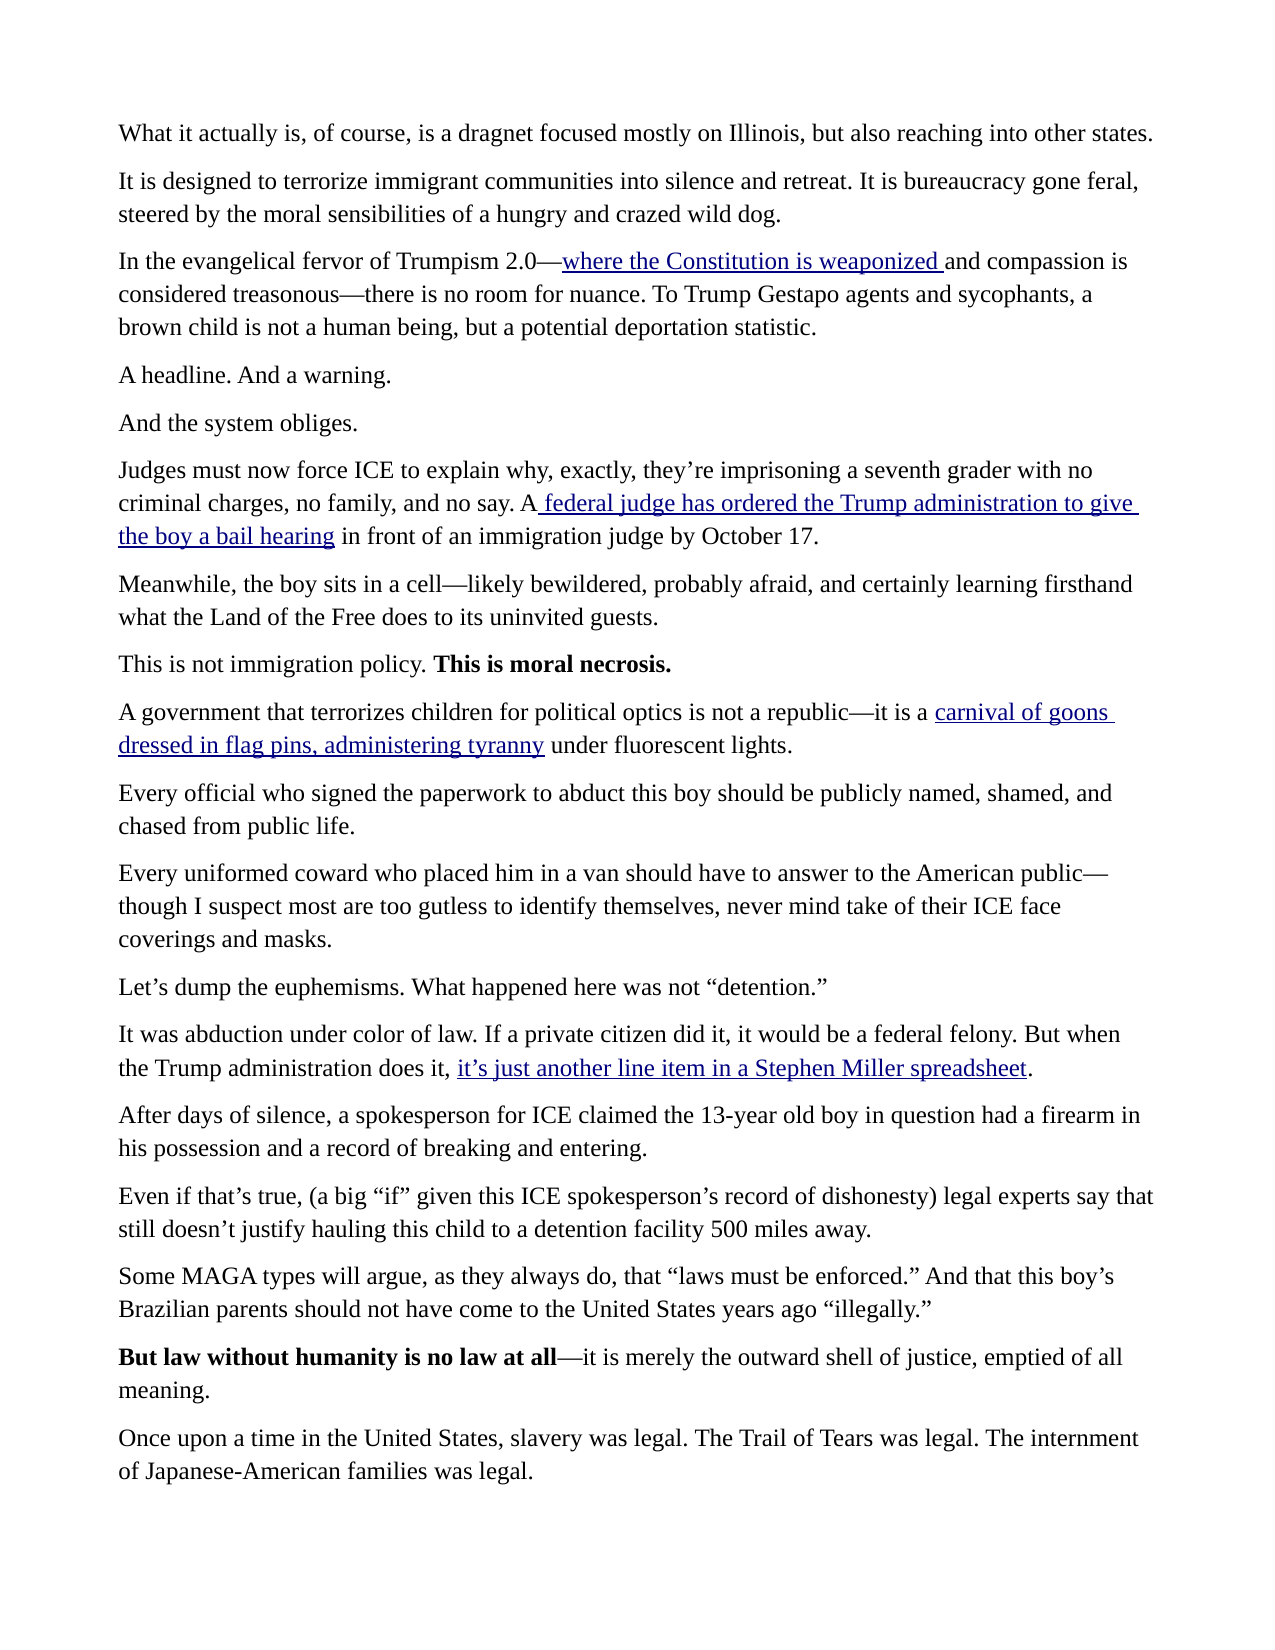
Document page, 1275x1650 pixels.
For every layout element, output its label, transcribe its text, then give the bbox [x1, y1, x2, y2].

text Judges must now force ICE to explain why, exactly, they’re imprisoning a seventh grader with no criminal charges, no family, and no say. A federal judge has ordered the Trump administration to give the boy a bail hearing in front of an immigration judge by October 17. [118, 455, 1157, 550]
text Every uniformed coward who placed him in a van should have to answer to the American public—though I suspect most are too gutless to identify themselves, never mind take of their ICE face coverings and masks. [118, 858, 1157, 953]
text What it actually is, of course, is a dragnet focused mostly on Illinois, but also reaching into other states. [118, 118, 1157, 147]
text But law without humanity is no law at all—it is merely the outward shell of justice, emptied of all meaning. [118, 1342, 1157, 1404]
text A headline. And a warning. [118, 360, 1157, 389]
text It is designed to terrorize immigrant communities into silence and retreat. It is bureaucracy gone feral, steered by the moral sensibilities of a hungry and crazed wild dog. [118, 166, 1157, 227]
text A government that terrorizes children for political optics is not a republic—it is a carnival of goons dressed in flag pins, administering tyranny under fluorescent lights. [118, 697, 1157, 759]
text Let’s dump the euphemisms. What happened here was not “detention.” [118, 972, 1157, 1001]
text And the system obliges. [118, 408, 1157, 436]
text Even if that’s true, (a big “if” given this ICE spokesperson’s record of dishonesty) legal experts say that still doesn’t justify hauling this child to a detention facility 500 miles away. [118, 1181, 1157, 1243]
text In the evangelical fervor of Trumpism 2.0—where the Constitution is weaponized and compassion is considered treasonous—there is no room for nuance. To Trump Gestapo agents and sycophants, a brown child is not a human being, but a potential deportation statistic. [118, 246, 1157, 341]
text Every official who signed the paperwork to abduct this boy should be publicly named, shamed, and chased from public life. [118, 778, 1157, 839]
text Once upon a time in the United States, slavery was legal. The Trail of Tears was legal. The internment of Japanese-American families was legal. [118, 1423, 1157, 1484]
text Meanwhile, the boy sits in a cell—likely bewildered, probably afraid, and certainly learning firsthand what the Land of the Free does to its uninvited guests. [118, 569, 1157, 631]
text Some MAGA types will argue, as they always do, that “laws must be enforced.” And that this boy’s Brazilian parents should not have come to the United States years ago “illegally.” [118, 1261, 1157, 1323]
text This is not immigration policy. This is moral necrosis. [118, 649, 1157, 678]
text It was abduction under color of law. If a private citizen did it, it would be a federal felony. But when the Trump administration does it, it’s just another line item in a Stephen Miller spreadsheet. [118, 1019, 1157, 1081]
text After days of silence, a spokesperson for ICE claimed the 13-year old boy in question had a firearm in his possession and a record of breaking and entering. [118, 1100, 1157, 1162]
